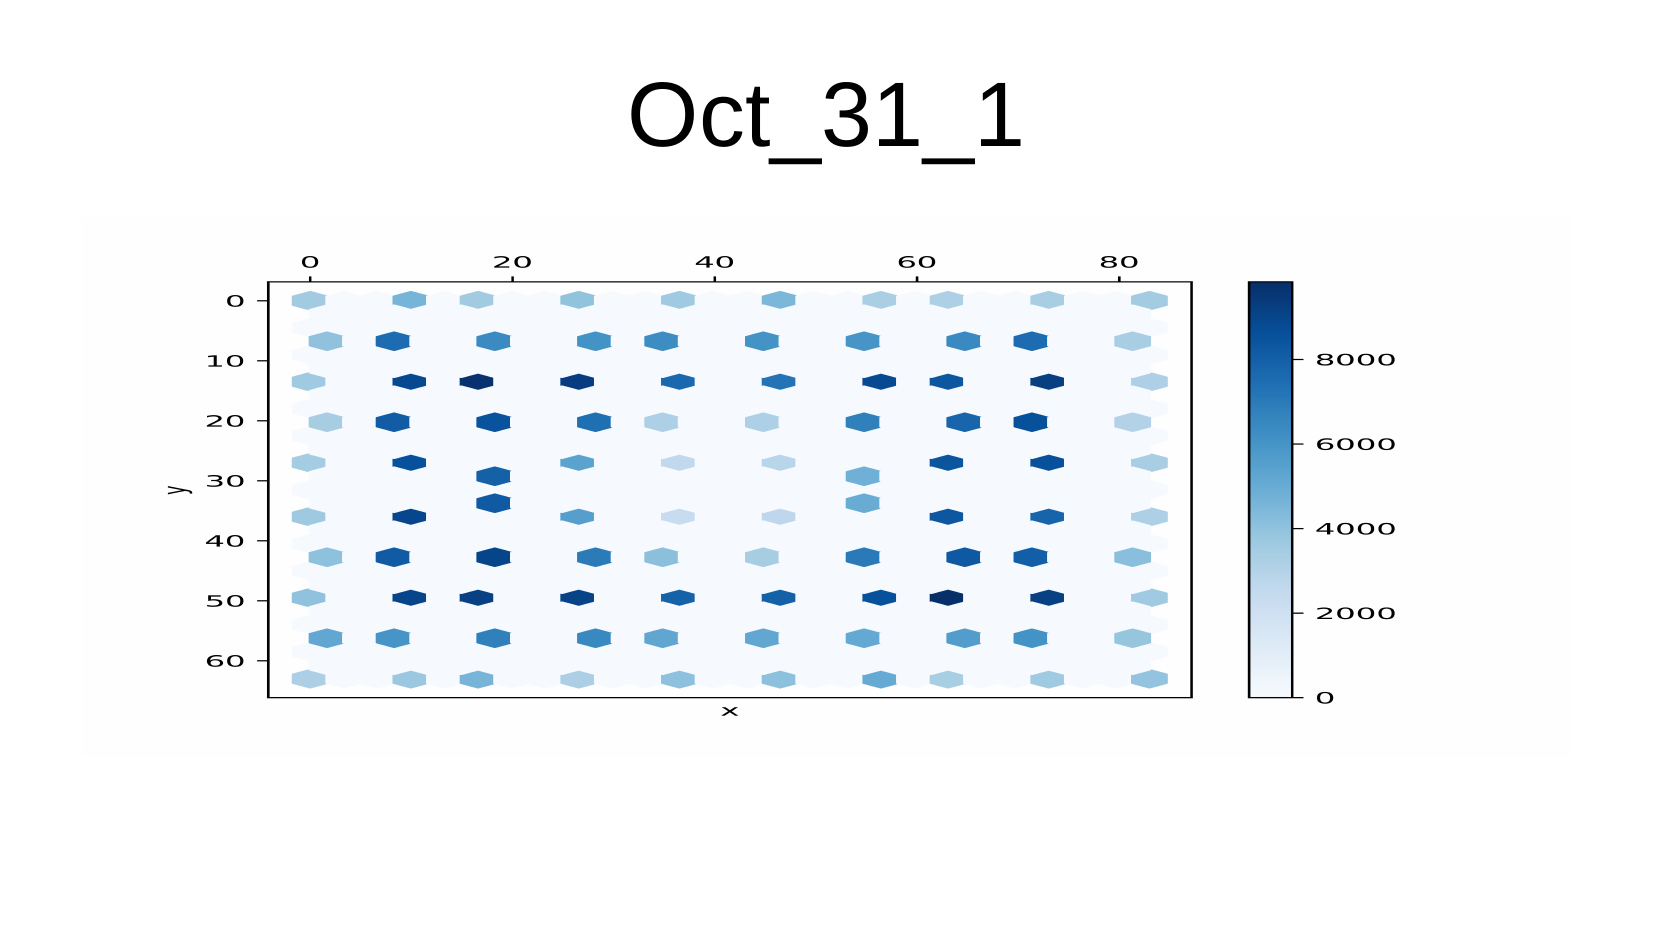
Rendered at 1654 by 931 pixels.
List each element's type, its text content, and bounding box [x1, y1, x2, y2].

title Oct_31_1 [82, 37, 1571, 193]
picture [82, 217, 1571, 758]
